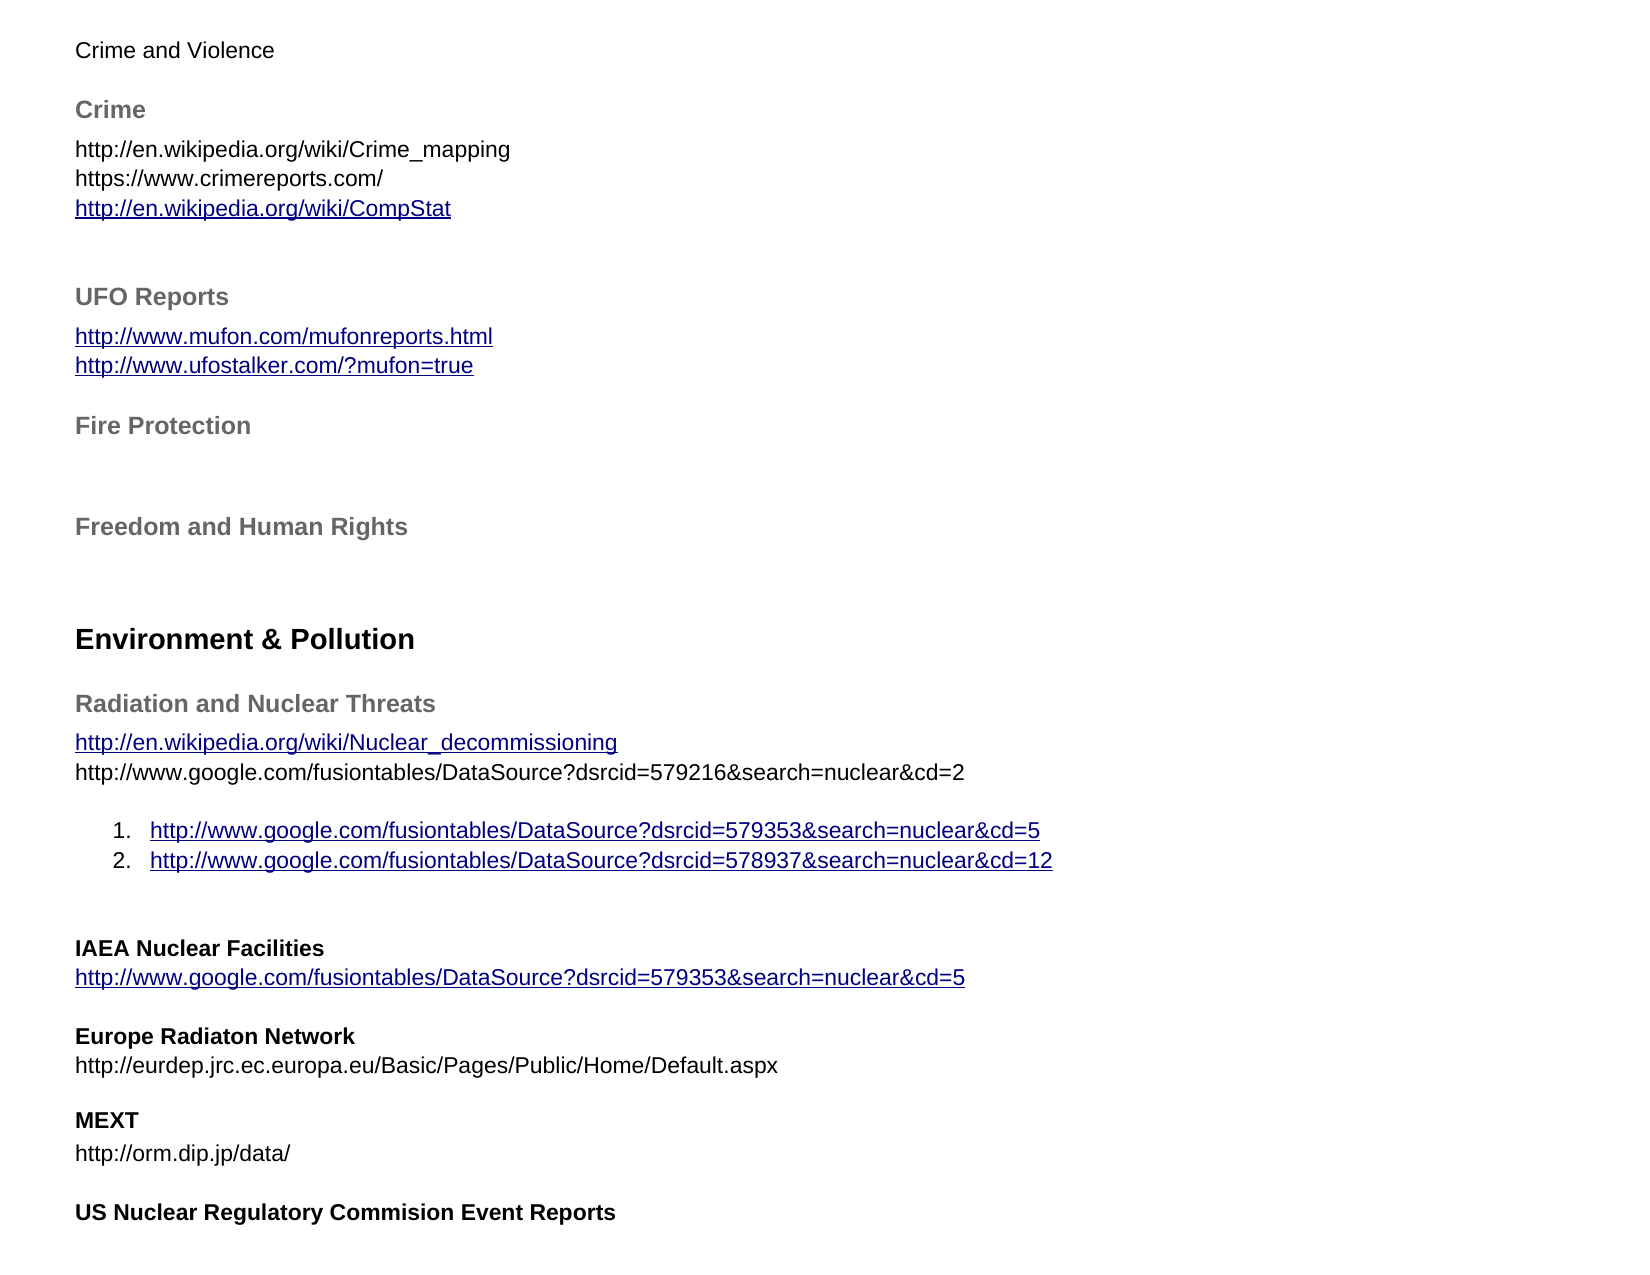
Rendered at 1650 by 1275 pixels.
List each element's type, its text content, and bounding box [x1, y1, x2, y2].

text http://www.mufon.com/mufonreports.html [75, 323, 1462, 349]
text http://eurdep.jrc.ec.europa.eu/Basic/Pages/Public/Home/Default.aspx [75, 1053, 1462, 1079]
text http://en.wikipedia.org/wiki/CompStat [75, 195, 1462, 221]
subtitle MEXT [75, 1108, 1462, 1133]
text http://en.wikipedia.org/wiki/Nuclear_decommissioning [75, 730, 1462, 756]
text http://orm.dip.jp/data/ [75, 1141, 1462, 1167]
subtitle Fire Protection [75, 411, 1462, 439]
text US Nuclear Regulatory Commision Event Reports [75, 1200, 1462, 1226]
text Crime and Violence [75, 37, 1462, 63]
text IAEA Nuclear Facilities [75, 936, 1462, 961]
subtitle Environment & Pollution [75, 623, 1462, 656]
text https://www.crimereports.com/ [75, 166, 1462, 191]
subtitle Freedom and Human Rights [75, 513, 1462, 541]
list http://www.google.com/fusiontables/DataSource?dsrcid=578937&search=nuclear&cd=12 [112, 848, 1462, 873]
text http://en.wikipedia.org/wiki/Crime_mapping [75, 136, 1462, 162]
subtitle UFO Reports [75, 283, 1462, 311]
text http://www.google.com/fusiontables/DataSource?dsrcid=579353&search=nuclear&cd=5 [75, 965, 1462, 991]
subtitle Crime [75, 96, 1462, 124]
text http://www.google.com/fusiontables/DataSource?dsrcid=579216&search=nuclear&cd=2 [75, 759, 1462, 785]
list http://www.google.com/fusiontables/DataSource?dsrcid=579353&search=nuclear&cd=5 [112, 818, 1462, 844]
text Europe Radiaton Network [75, 1024, 1462, 1049]
text http://www.ufostalker.com/?mufon=true [75, 353, 1462, 378]
subtitle Radiation and Nuclear Threats [75, 690, 1462, 718]
